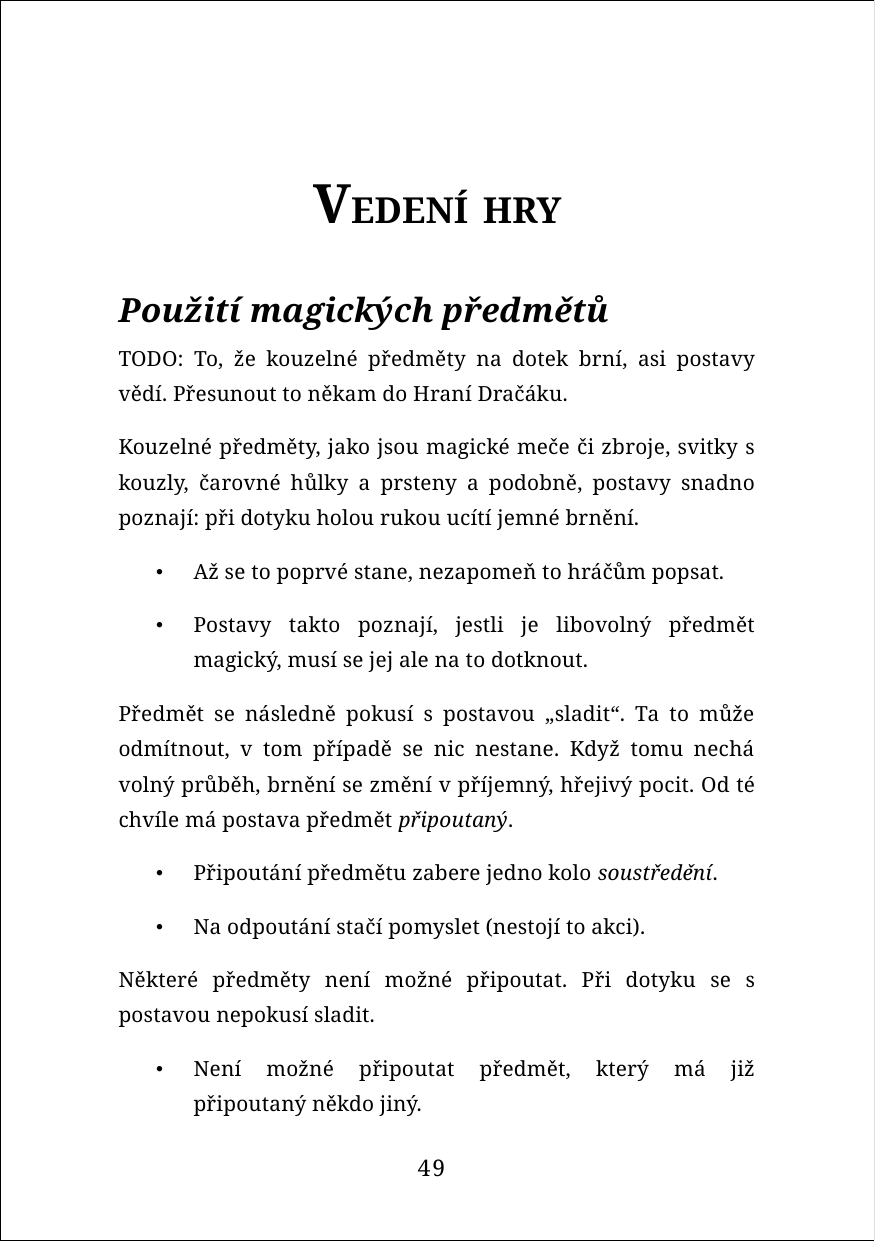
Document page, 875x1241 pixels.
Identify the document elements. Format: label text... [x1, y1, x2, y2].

text Předmět se následně pokusí s postavou „sladit“. Ta to může odmítnout, v tom případě se nic nestane. Když tomu nechá volný průběh, brnění se změní v příjemný, hřejivý pocit. Od té chvíle má postava předmět připoutaný. [118, 699, 756, 834]
list Až se to poprvé stane, nezapomeň to hráčům popsat. [156, 557, 756, 585]
list Na odpoutání stačí pomyslet (nestojí to akci). [156, 912, 756, 940]
list Není možné připoutat předmět, který má již připoutaný někdo jiný. [156, 1054, 756, 1118]
list Připoutání předmětu zabere jedno kolo soustředění. [156, 858, 756, 887]
text TODO: To, že kouzelné předměty na dotek brní, asi postavy vědí. Přesunout to někam do Hraní Dračáku. [118, 344, 756, 408]
subtitle Vedení hry [118, 166, 756, 239]
subtitle Použití magických předmětů [118, 287, 756, 332]
text Některé předměty není možné připoutat. Při dotyku se s postavou nepokusí sladit. [118, 965, 756, 1029]
text Kouzelné předměty, jako jsou magické meče či zbroje, svitky s kouzly, čarovné hůlky a prsteny a podobně, postavy snadno poznají: při dotyku holou rukou ucítí jemné brnění. [118, 432, 756, 532]
list Postavy takto poznají, jestli je libovolný předmět magický, musí se jej ale na to dotknout. [156, 610, 756, 674]
